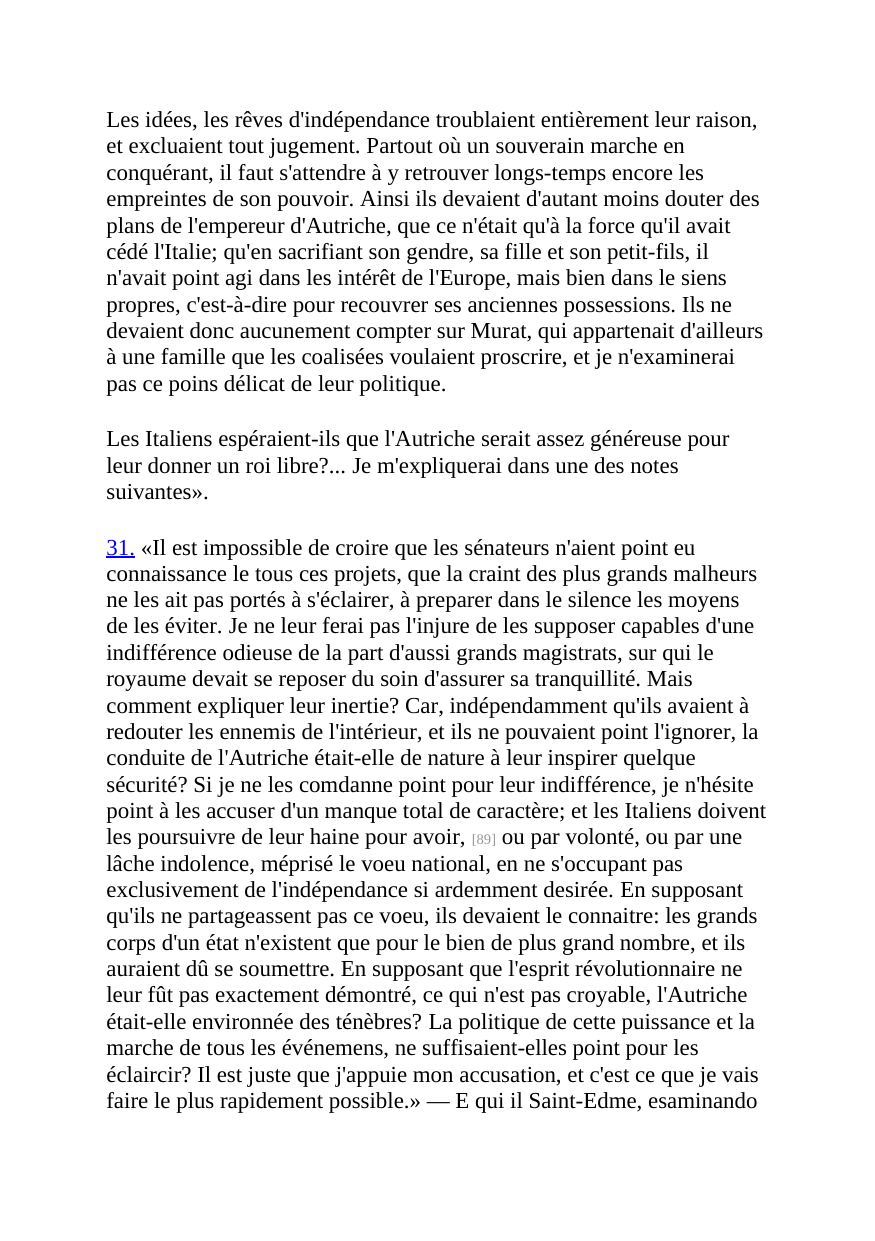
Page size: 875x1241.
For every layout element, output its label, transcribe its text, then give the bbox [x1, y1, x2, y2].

text Les idées, les rêves d'indépendance troublaient entièrement leur raison, et excluaient tout jugement. Partout où un souverain marche en conquérant, il faut s'attendre à y retrouver longs-temps encore les empreintes de son pouvoir. Ainsi ils devaient d'autant moins douter des plans de l'empereur d'Autriche, que ce n'était qu'à la force qu'il avait cédé l'Italie; qu'en sacrifiant son gendre, sa fille et son petit-fils, il n'avait point agi dans les intérêt de l'Europe, mais bien dans le siens propres, c'est-à-dire pour recouvrer ses anciennes possessions. Ils ne devaient donc aucunement compter sur Murat, qui appartenait d'ailleurs à une famille que les coalisées voulaient proscrire, et je n'examinerai pas ce poins délicat de leur politique. [106, 106, 768, 396]
text 31. «Il est impossible de croire que les sénateurs n'aient point eu connaissance le tous ces projets, que la craint des plus grands malheurs ne les ait pas portés à s'éclairer, à preparer dans le silence les moyens de les éviter. Je ne leur ferai pas l'injure de les supposer capables d'une indifférence odieuse de la part d'aussi grands magistrats, sur qui le royaume devait se reposer du soin d'assurer sa tranquillité. Mais comment expliquer leur inertie? Car, indépendamment qu'ils avaient à redouter les ennemis de l'intérieur, et ils ne pouvaient point l'ignorer, la conduite de l'Autriche était-elle de nature à leur inspirer quelque sécurité? Si je ne les comdanne point pour leur indifférence, je n'hésite point à les accuser d'un manque total de caractère; et les Italiens doivent les poursuivre de leur haine pour avoir, [89] ou par volonté, ou par une lâche indolence, méprisé le voeu national, en ne s'occupant pas exclusivement de l'indépendance si ardemment desirée. En supposant qu'ils ne partageassent pas ce voeu, ils devaient le connaitre: les grands corps d'un état n'existent que pour le bien de plus grand nombre, et ils auraient dû se soumettre. En supposant que l'esprit révolutionnaire ne leur fût pas exactement démontré, ce qui n'est pas croyable, l'Autriche était-elle environnée des ténèbres? La politique de cette puissance et la marche de tous les événemens, ne suffisaient-elles point pour les éclaircir? Il est juste que j'appuie mon accusation, et c'est ce que je vais faire le plus rapidement possible.» — E qui il Saint-Edme, esaminando [106, 533, 768, 1113]
text Les Italiens espéraient-ils que l'Autriche serait assez généreuse pour leur donner un roi libre?... Je m'expliquerai dans une des notes suivantes». [106, 425, 768, 504]
